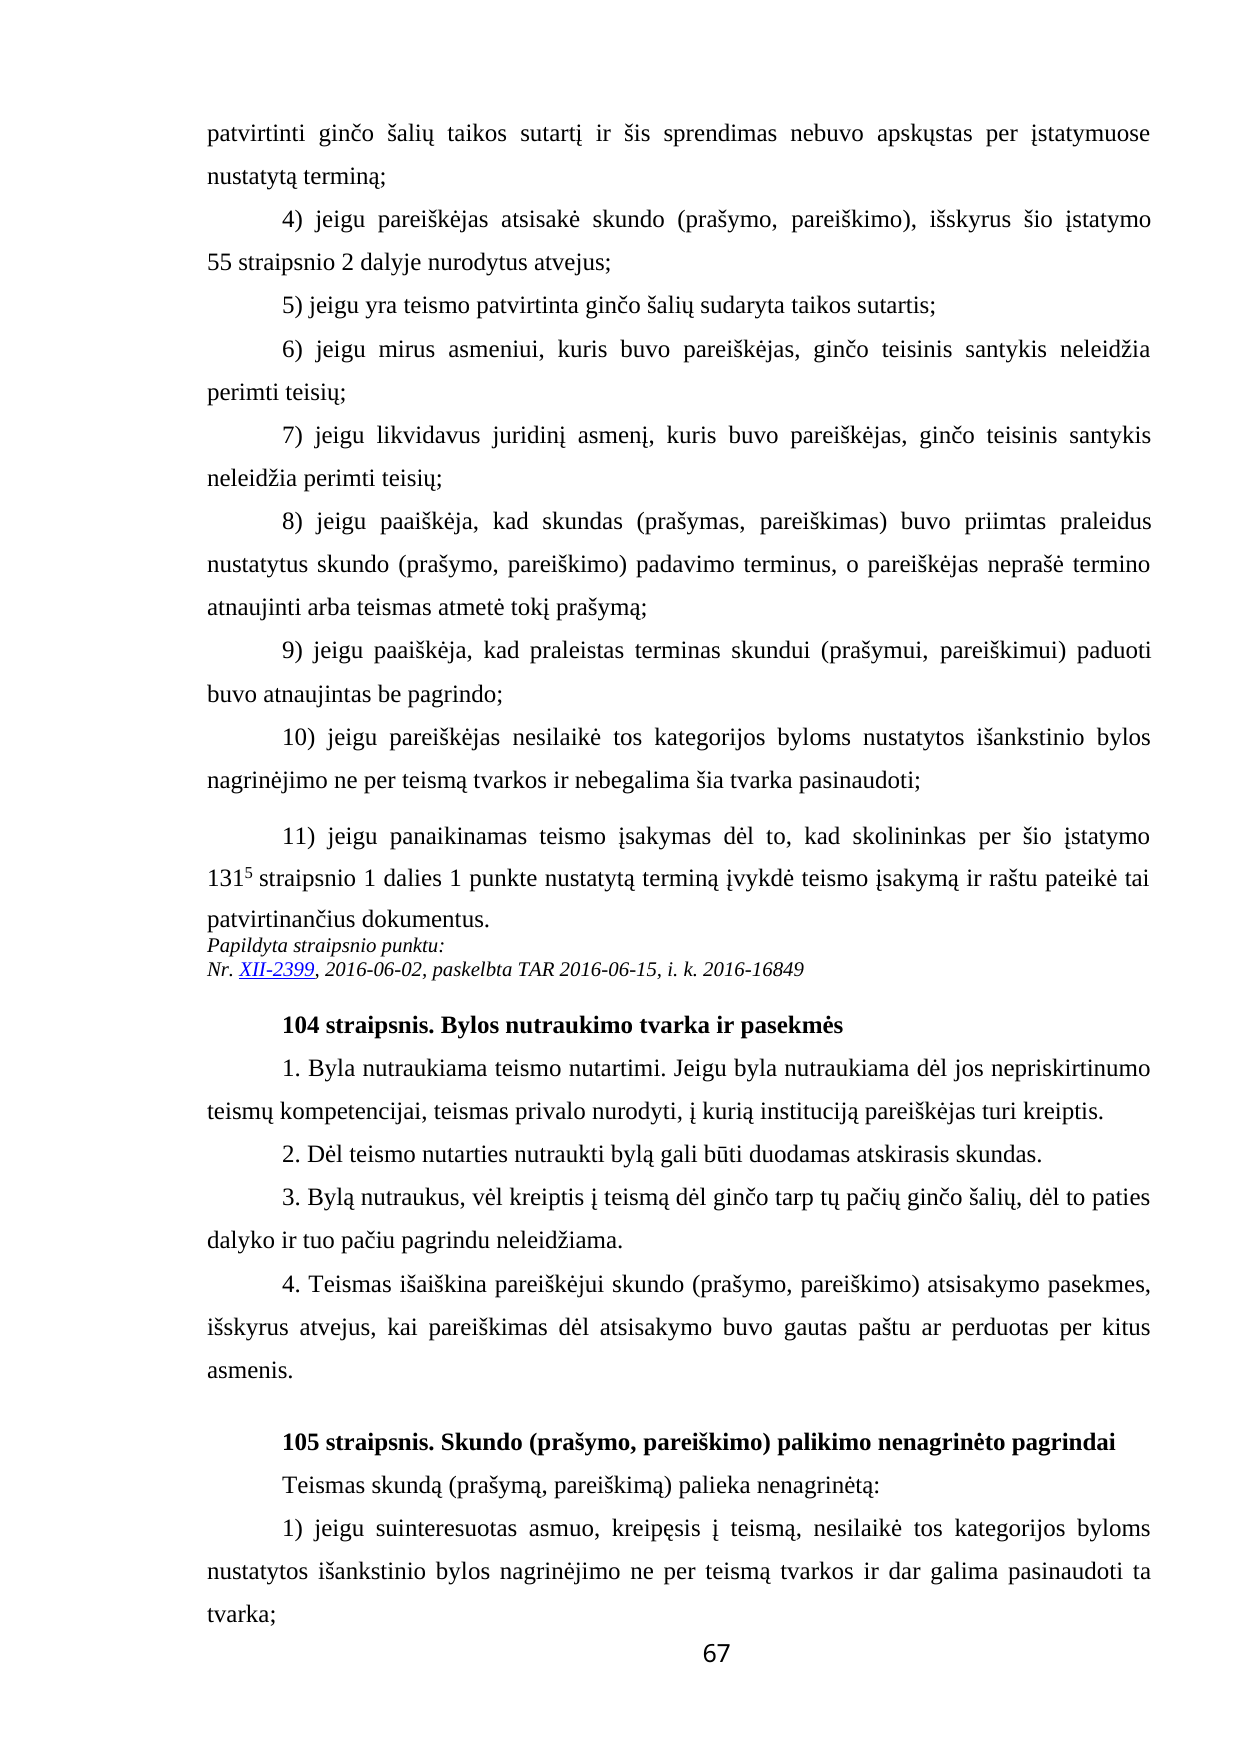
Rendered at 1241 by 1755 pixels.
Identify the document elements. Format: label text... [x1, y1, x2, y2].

text 4. Teismas išaiškina pareiškėjui skundo (prašymo, pareiškimo) atsisakymo pasekmes, išskyrus atvejus, kai pareiškimas dėl atsisakymo buvo gautas paštu ar perduotas per kitus asmenis. [207, 1269, 1152, 1384]
text 9) jeigu paaiškėja, kad praleistas terminas skundui (prašymui, pareiškimui) paduoti buvo atnaujintas be pagrindo; [207, 636, 1152, 707]
text 8) jeigu paaiškėja, kad skundas (prašymas, pareiškimas) buvo priimtas praleidus nustatytus skundo (prašymo, pareiškimo) padavimo terminus, o pareiškėjas neprašė termino atnaujinti arba teismas atmetė tokį prašymą; [207, 506, 1152, 621]
text 2. Dėl teismo nutarties nutraukti bylą gali būti duodamas atskirasis skundas. [207, 1139, 1152, 1168]
text Teismas skundą (prašymą, pareiškimą) palieka nenagrinėtą: [207, 1470, 1152, 1499]
text 3. Bylą nutraukus, vėl kreiptis į teismą dėl ginčo tarp tų pačių ginčo šalių, dėl to paties dalyko ir tuo pačiu pagrindu neleidžiama. [207, 1182, 1152, 1254]
text patvirtinti ginčo šalių taikos sutartį ir šis sprendimas nebuvo apskųstas per įstatymuose nustatytą terminą; [207, 118, 1152, 190]
text 1. Byla nutraukiama teismo nutartimi. Jeigu byla nutraukiama dėl jos nepriskirtinumo teismų kompetencijai, teismas privalo nurodyti, į kurią instituciją pareiškėjas turi kreiptis. [207, 1053, 1152, 1125]
text 10) jeigu pareiškėjas nesilaikė tos kategorijos byloms nustatytos išankstinio bylos nagrinėjimo ne per teismą tvarkos ir nebegalima šia tvarka pasinaudoti; [207, 722, 1152, 794]
text Papildyta straipsnio punktu: [207, 933, 1152, 957]
text 6) jeigu mirus asmeniui, kuris buvo pareiškėjas, ginčo teisinis santykis neleidžia perimti teisių; [207, 334, 1152, 406]
text 11) jeigu panaikinamas teismo įsakymas dėl to, kad skolininkas per šio įstatymo 1315 straipsnio 1 dalies 1 punkte nustatytą terminą įvykdė teismo įsakymą ir raštu pateikė tai patvirtinančius dokumentus. [207, 808, 1152, 933]
text 105 straipsnis. Skundo (prašymo, pareiškimo) palikimo nenagrinėto pagrindai [207, 1427, 1152, 1456]
text 5) jeigu yra teismo patvirtinta ginčo šalių sudaryta taikos sutartis; [207, 291, 1152, 319]
text 1) jeigu suinteresuotas asmuo, kreipęsis į teismą, nesilaikė tos kategorijos byloms nustatytos išankstinio bylos nagrinėjimo ne per teismą tvarkos ir dar galima pasinaudoti ta tvarka; [207, 1513, 1152, 1628]
text 4) jeigu pareiškėjas atsisakė skundo (prašymo, pareiškimo), išskyrus šio įstatymo 55 straipsnio 2 dalyje nurodytus atvejus; [207, 204, 1152, 276]
text 7) jeigu likvidavus juridinį asmenį, kuris buvo pareiškėjas, ginčo teisinis santykis neleidžia perimti teisių; [207, 420, 1152, 492]
text Nr. XII-2399, 2016-06-02, paskelbta TAR 2016-06-15, i. k. 2016-16849 [207, 957, 1152, 981]
text 104 straipsnis. Bylos nutraukimo tvarka ir pasekmės [207, 1010, 1152, 1039]
